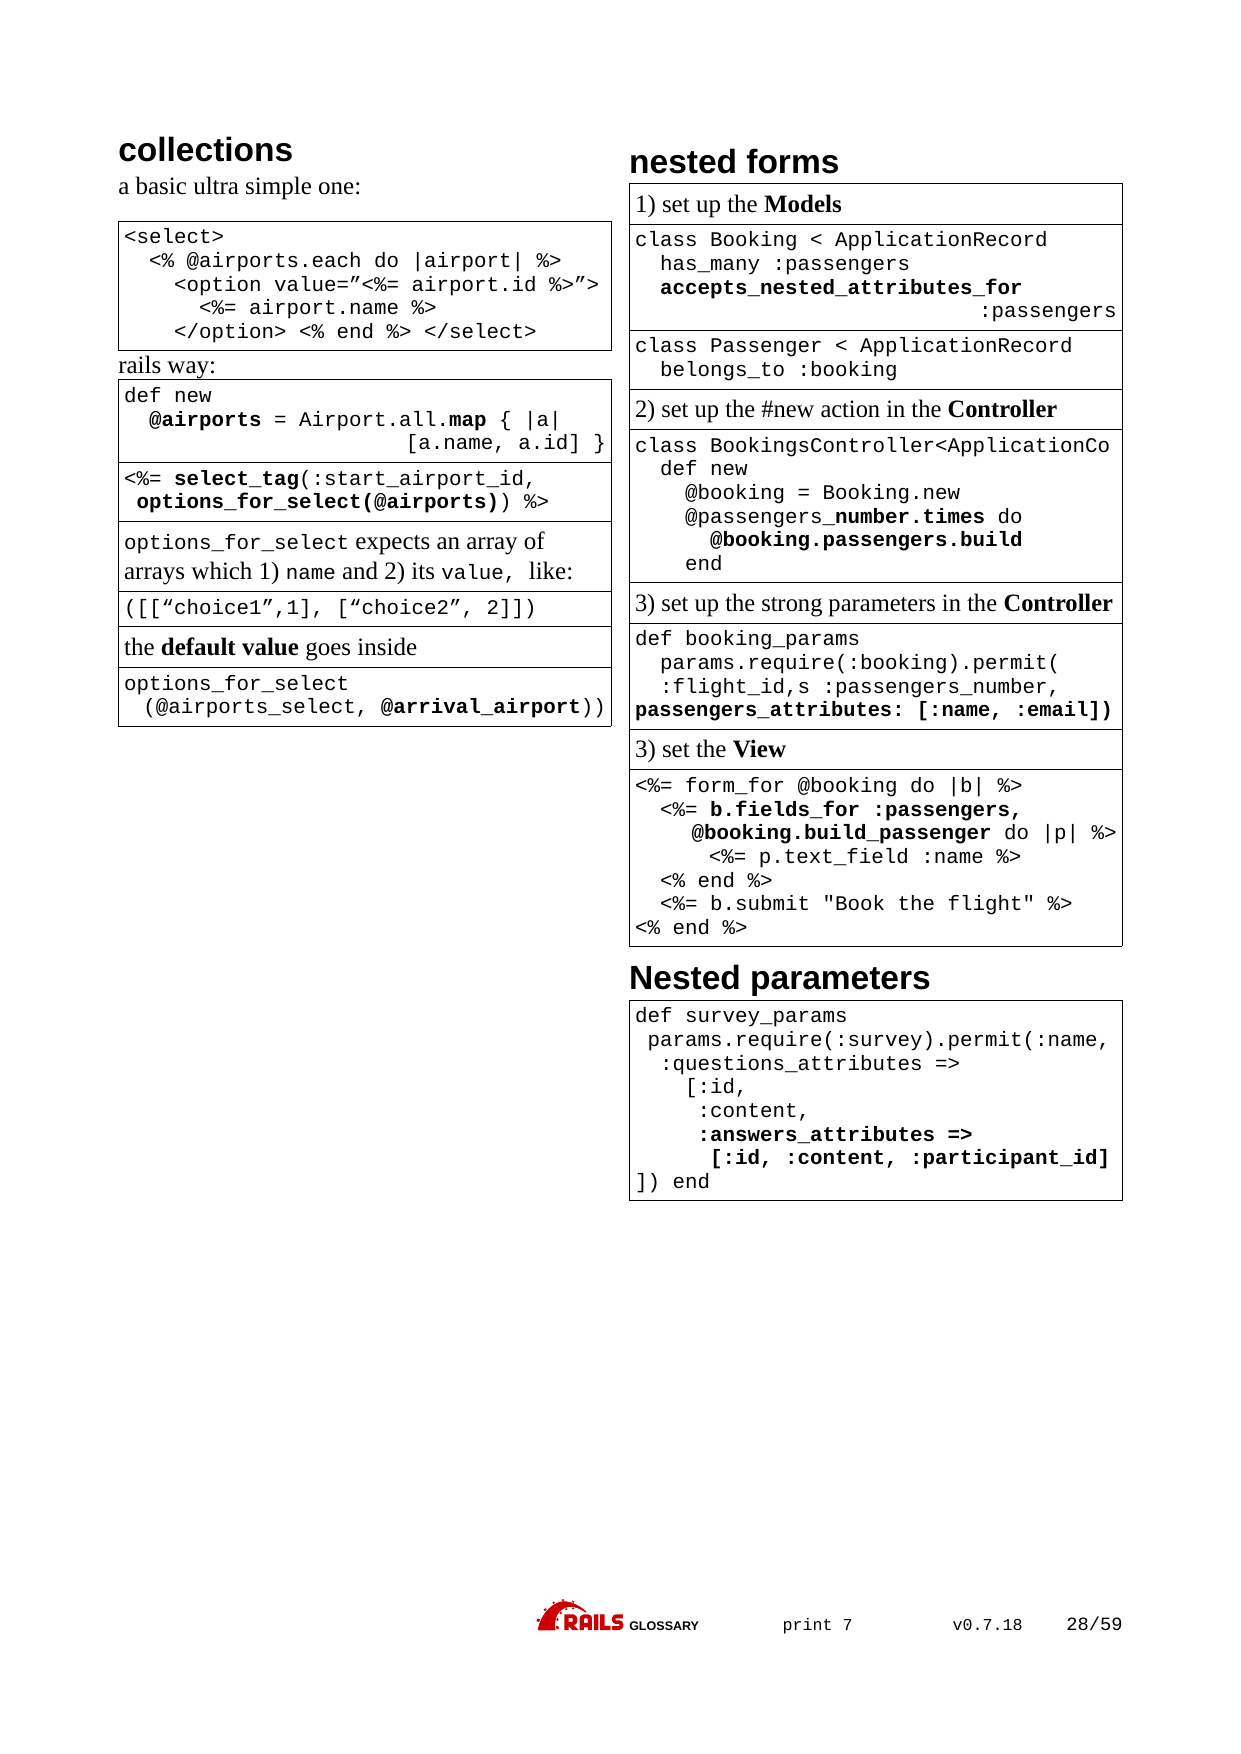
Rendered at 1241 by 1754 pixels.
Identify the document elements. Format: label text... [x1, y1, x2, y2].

table_cell options_for_select expects an array of arrays which 1) name and 2) its value, like: [119, 522, 611, 591]
text a basic ultra simple one: [118, 171, 611, 200]
table_cell 3) set the View [630, 730, 1122, 769]
table_cell options_for_select (@airports_select, @arrival_airport)) [119, 668, 611, 726]
table_cell <%= select_tag(:start_airport_id, options_for_select(@airports)) %> [119, 463, 611, 521]
table_cell the default value goes inside [119, 627, 611, 667]
table_cell class BookingsController<ApplicationCo def new @booking = Booking.new @passengers_number.times do @booking.passengers.build end [630, 430, 1122, 582]
table_header <select> <% @airports.each do |airport| %> <option value=”<%= airport.id %>”> <%= airport.name %> </option> <% end %> </select> [119, 222, 611, 350]
table_cell ([[“choice1”,1], [“choice2”, 2]]) [119, 592, 611, 626]
table_header <%= form_for @booking do |b| %> <%= b.fields_for :passengers, @booking.build_passenger do |p| %> <%= p.text_field :name %> <% end %> <%= b.submit "Book the flight" %> <% end %> [630, 770, 1122, 946]
table_header 1) set up the Models [630, 184, 1122, 223]
table_cell class Booking < ApplicationRecord has_many :passengers accepts_nested_attributes_for :passengers [630, 225, 1122, 330]
table_header def new @airports = Airport.all.map { |a| [a.name, a.id] } [119, 380, 611, 462]
subtitle nested forms [629, 142, 1122, 180]
subtitle Nested parameters [629, 958, 1122, 997]
table_cell class Passenger < ApplicationRecord belongs_to :booking [630, 331, 1122, 388]
table_cell def booking_params params.require(:booking).permit( :flight_id,s :passengers_number, passengers_attributes: [:name, :email]) [630, 624, 1122, 729]
table_cell 3) set up the strong parameters in the Controller [630, 583, 1122, 623]
table_cell 2) set up the #new action in the Controller [630, 390, 1122, 429]
text rails way: [118, 351, 611, 379]
table_header def survey_params params.require(:survey).permit(:name, :questions_attributes => [:id, :content, :answers_attributes => [:id, :content, :participant_id] ]) end [630, 1001, 1122, 1200]
subtitle collections [118, 130, 611, 168]
